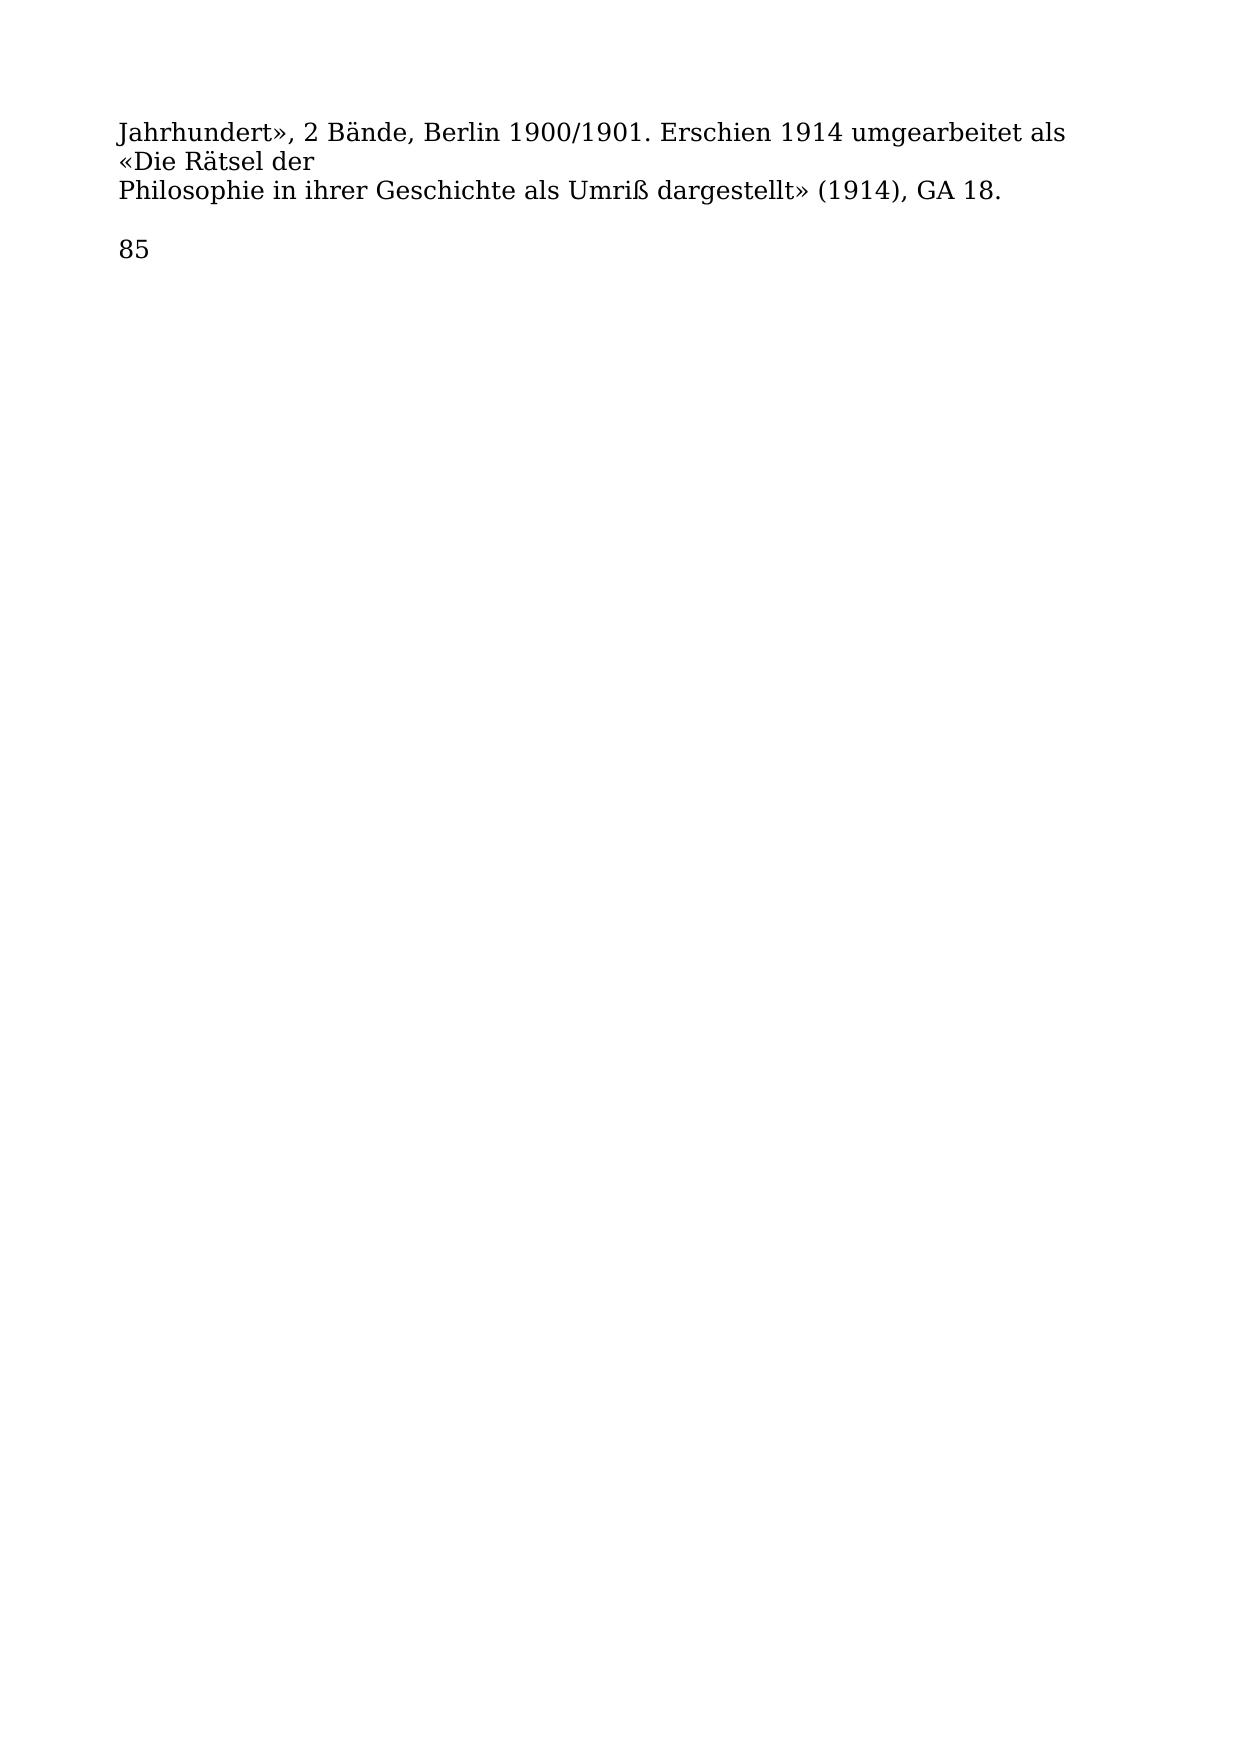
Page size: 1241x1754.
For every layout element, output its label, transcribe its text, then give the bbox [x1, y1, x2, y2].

text 85 [118, 235, 1122, 264]
text Philosophie in ihrer Geschichte als Umriß dargestellt» (1914), GA 18. [118, 176, 1122, 206]
text Jahrhundert», 2 Bände, Berlin 1900/1901. Erschien 1914 umgearbeitet als «Die Rätsel der [118, 118, 1122, 176]
